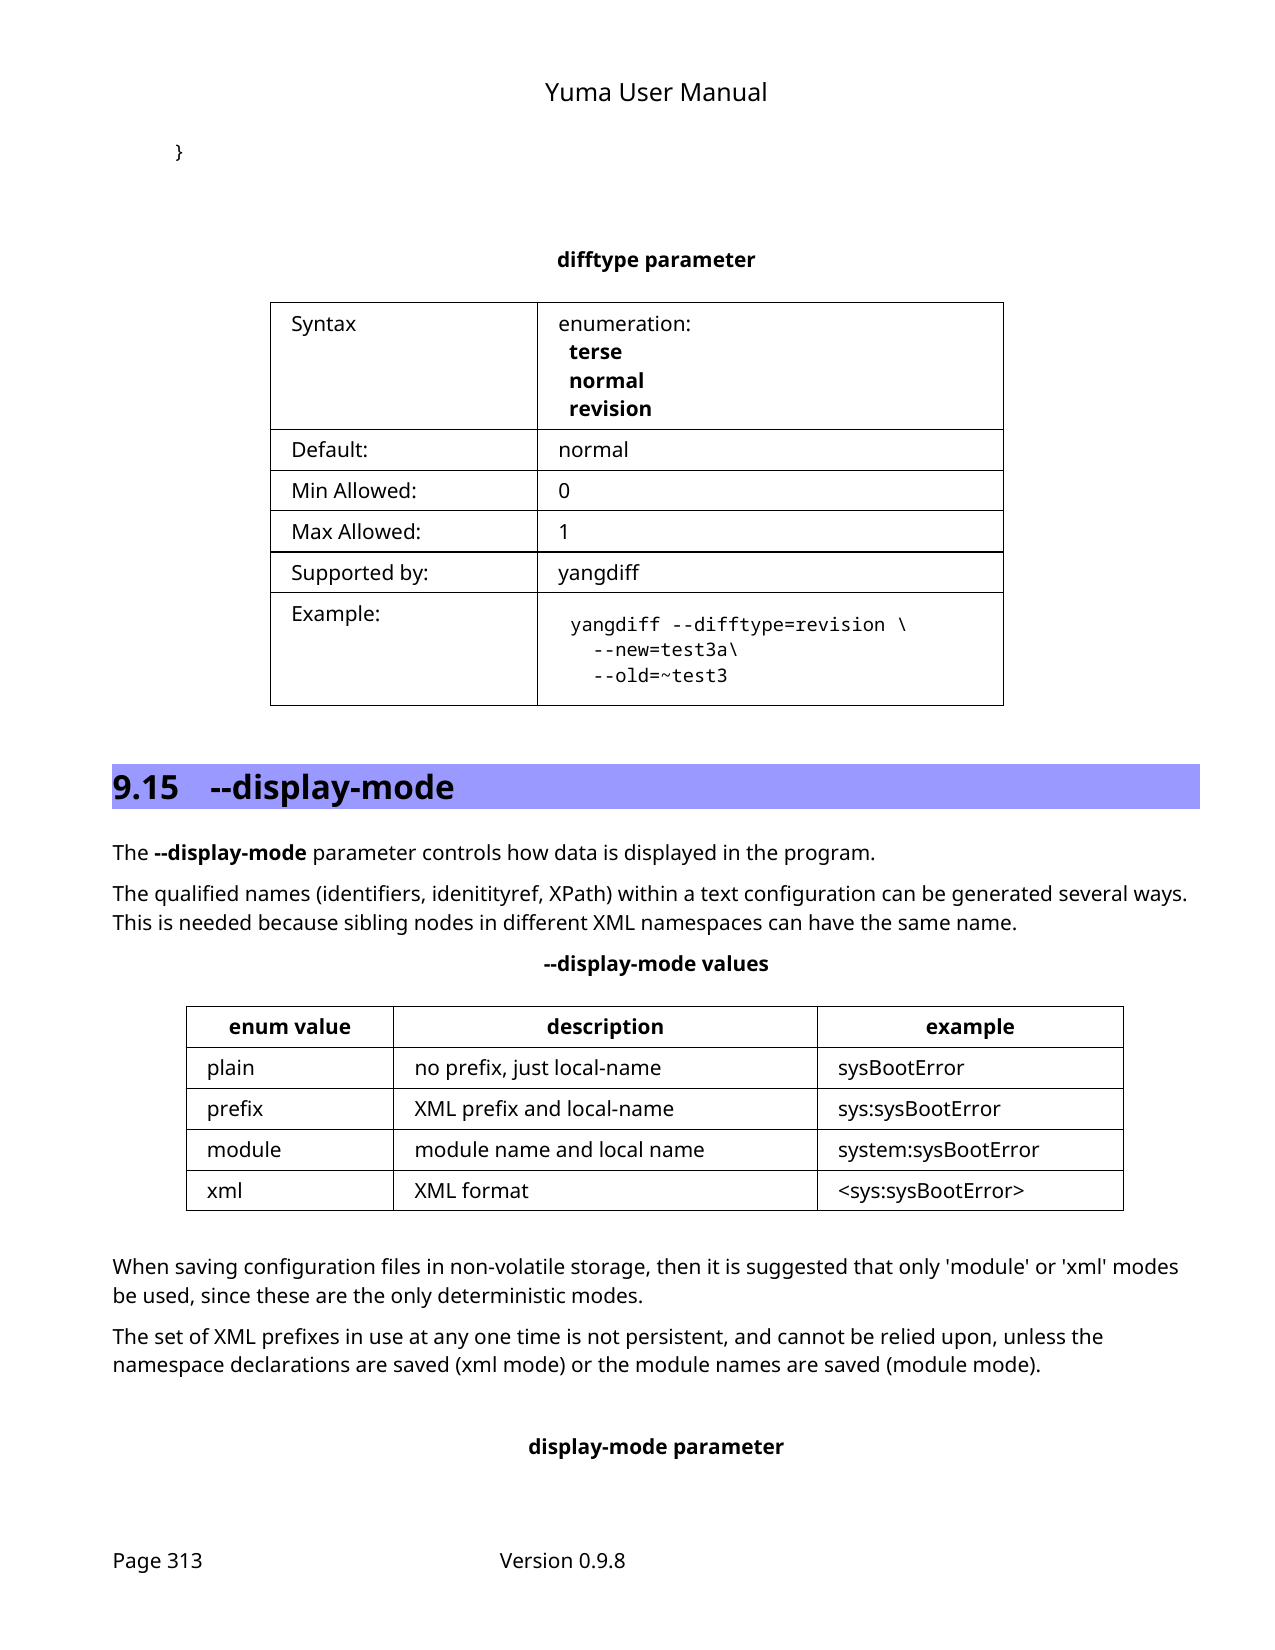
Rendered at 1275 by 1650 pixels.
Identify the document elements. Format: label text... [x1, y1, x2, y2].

table_cell no prefix, just local-name [394, 1048, 817, 1088]
subtitle --display-mode [112, 764, 1200, 809]
table_cell XML prefix and local-name [394, 1089, 817, 1128]
table_cell Default: [271, 430, 537, 469]
table_cell Min Allowed: [271, 471, 537, 510]
table_cell Example: [271, 593, 537, 705]
table_header Syntax [271, 303, 537, 428]
table_cell XML format [394, 1171, 817, 1210]
table_cell module [187, 1130, 393, 1169]
table_cell sysBootError [818, 1048, 1123, 1088]
table_cell 1 [538, 511, 1003, 551]
table_header enum value [187, 1007, 393, 1047]
text When saving configuration files in non-volatile storage, then it is suggested that only 'module' or 'xml' modes be used, since these are the only deterministic modes. [112, 1252, 1200, 1309]
table_cell sys:sysBootError [818, 1089, 1123, 1128]
text } [139, 138, 1200, 164]
table_cell plain [187, 1048, 393, 1088]
table_cell xml [187, 1171, 393, 1210]
table_cell <sys:sysBootError> [818, 1171, 1123, 1210]
table_header example [818, 1007, 1123, 1047]
table_cell yangdiff --difftype=revision \ --new=test3a\ --old=~test3 [538, 593, 1003, 705]
table_header description [394, 1007, 817, 1047]
table_header enumeration: terse normal revision [538, 303, 1003, 428]
text The --display-mode parameter controls how data is displayed in the program. [112, 838, 1200, 867]
subtitle display-mode parameter [127, 1432, 1185, 1461]
table_cell Max Allowed: [271, 511, 537, 551]
table_cell system:sysBootError [818, 1130, 1123, 1169]
text The qualified names (identifiers, idenitityref, XPath) within a text configuration can be generated several ways. This is needed because sibling nodes in different XML namespaces can have the same name. [112, 879, 1200, 936]
table_cell Supported by: [271, 553, 537, 592]
table_cell yangdiff [538, 553, 1003, 592]
table_cell normal [538, 430, 1003, 469]
subtitle --display-mode values [127, 949, 1185, 977]
table_cell module name and local name [394, 1130, 817, 1169]
table_cell prefix [187, 1089, 393, 1128]
text The set of XML prefixes in use at any one time is not persistent, and cannot be relied upon, unless the namespace declarations are saved (xml mode) or the module names are saved (module mode). [112, 1322, 1200, 1379]
table_cell 0 [538, 471, 1003, 510]
subtitle difftype parameter [127, 245, 1185, 274]
